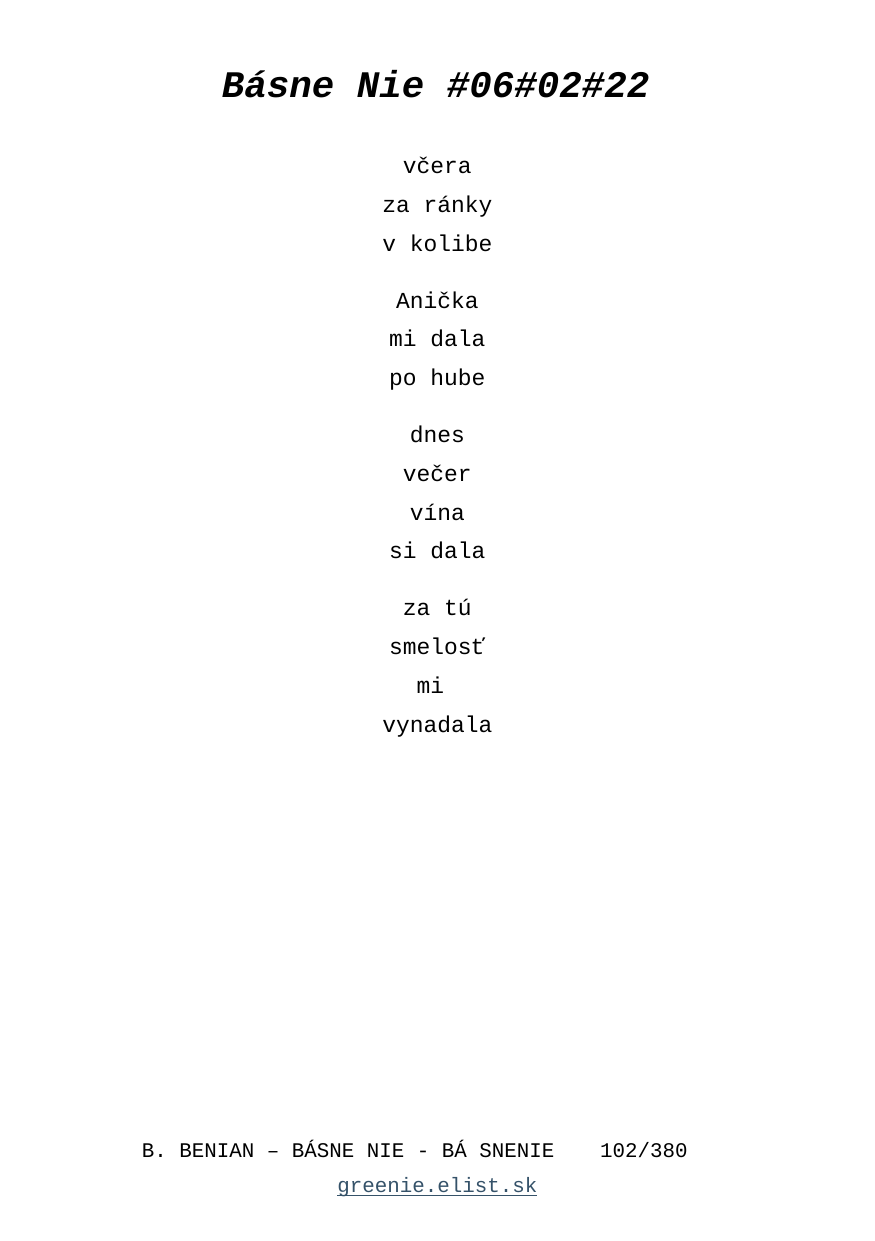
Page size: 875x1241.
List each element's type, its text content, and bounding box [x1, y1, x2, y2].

subtitle Básne Nie #06#02#22 [41, 66, 833, 109]
text za tú smelosť mi vynadala [41, 596, 833, 739]
text Anička mi dala po hube [41, 289, 833, 393]
text včera za ránky v kolibe [41, 155, 833, 258]
text dnes večer vína si dala [41, 423, 833, 566]
